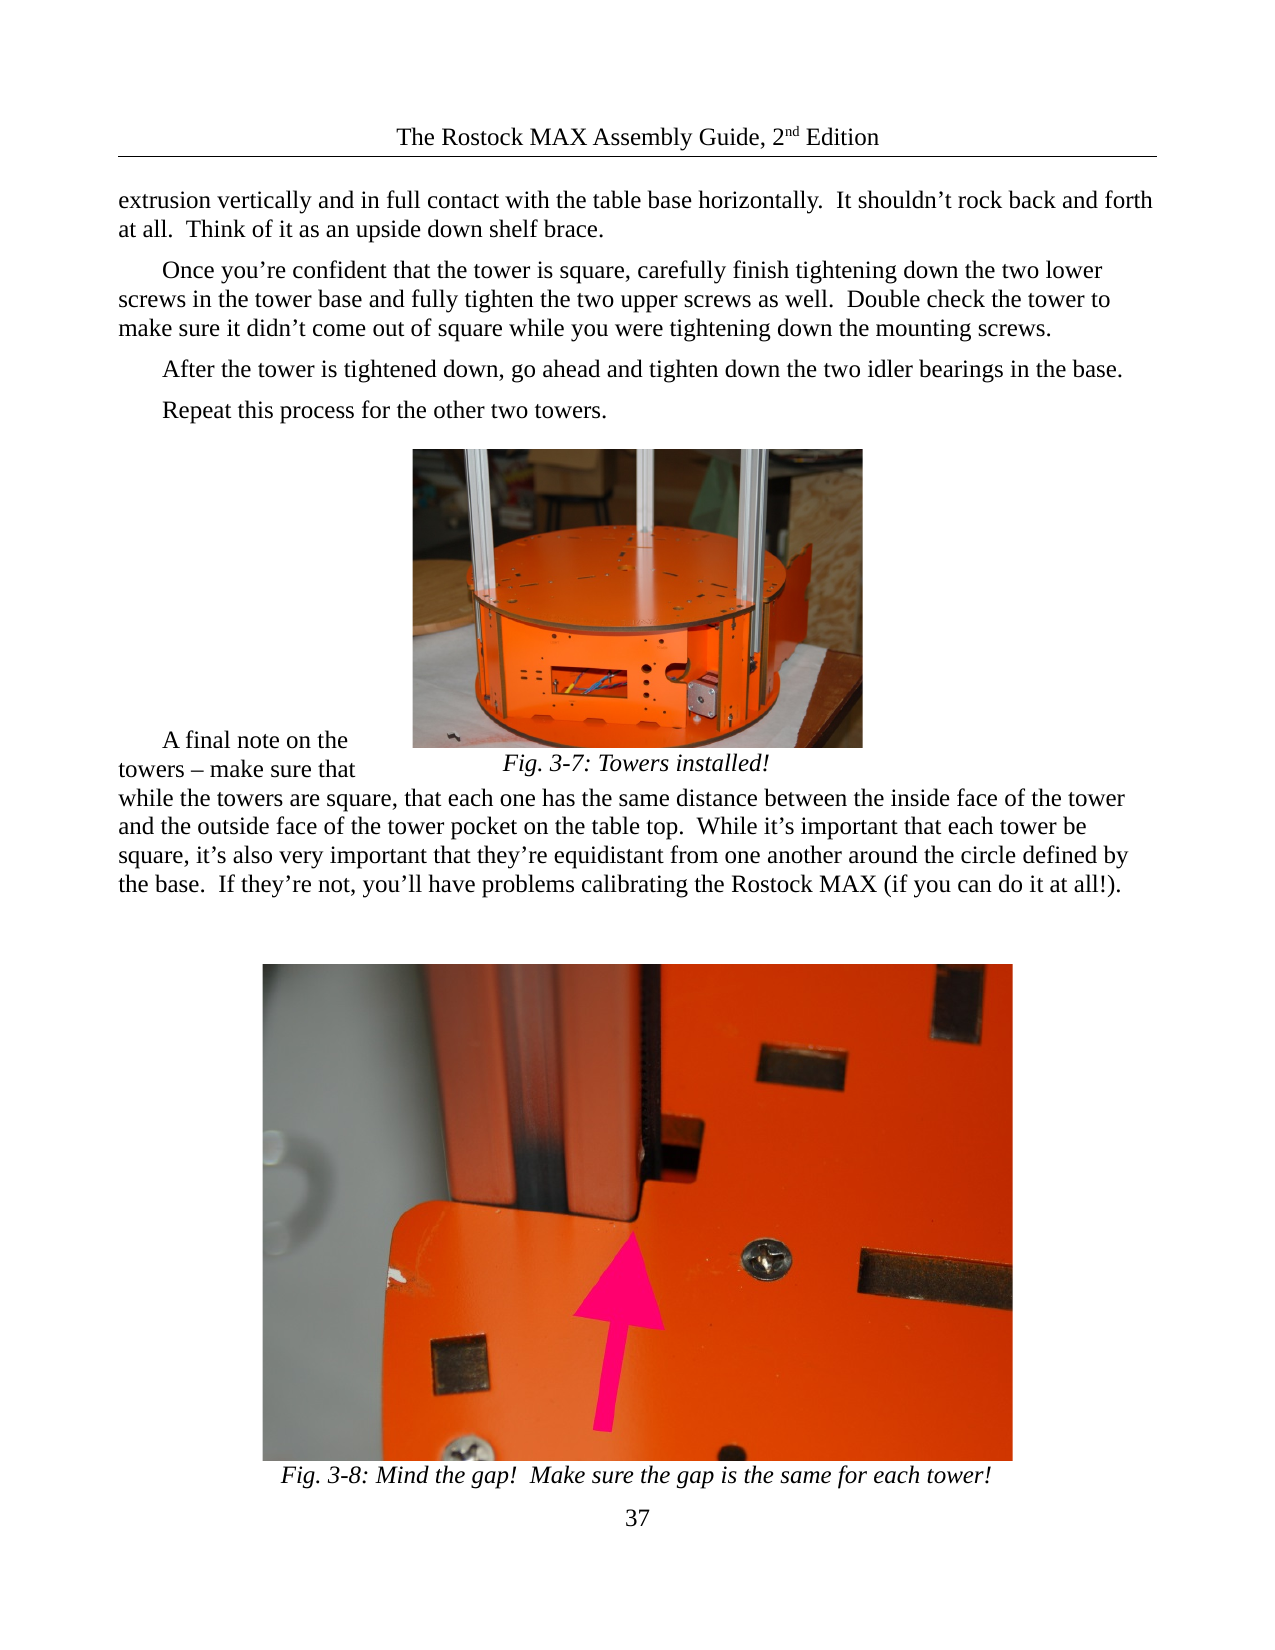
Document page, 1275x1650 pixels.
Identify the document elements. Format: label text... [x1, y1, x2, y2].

text A final note on the towers – make sure that while the towers are square, that each one has the same distance between the inside face of the tower and the outside face of the tower pocket on the table top. While it’s important that each tower be square, it’s also very important that they’re equidistant from one another around the circle defined by the base. If they’re not, you’ll have problems calibrating the Rostock MAX (if you can do it at all!). [118, 725, 1157, 898]
text Fig. 3-8: Mind the gap! Make sure the gap is the same for each tower! [262, 1461, 1012, 1489]
text Fig. 3-7: Towers installed! [412, 748, 862, 776]
picture [262, 964, 1013, 1461]
text After the tower is tightened down, go ahead and tighten down the two idler bearings in the base. [118, 354, 1157, 383]
text extrusion vertically and in full contact with the table base horizontally. It shouldn’t rock back and forth at all. Think of it as an upside down shelf brace. [118, 185, 1157, 243]
text Once you’re confident that the tower is square, carefully finish tightening down the two lower screws in the tower base and fully tighten the two upper screws as well. Double check the tower to make sure it didn’t come out of square while you were tightening down the mounting screws. [118, 255, 1157, 341]
text Repeat this process for the other two towers. [118, 395, 1157, 424]
picture [412, 449, 863, 748]
